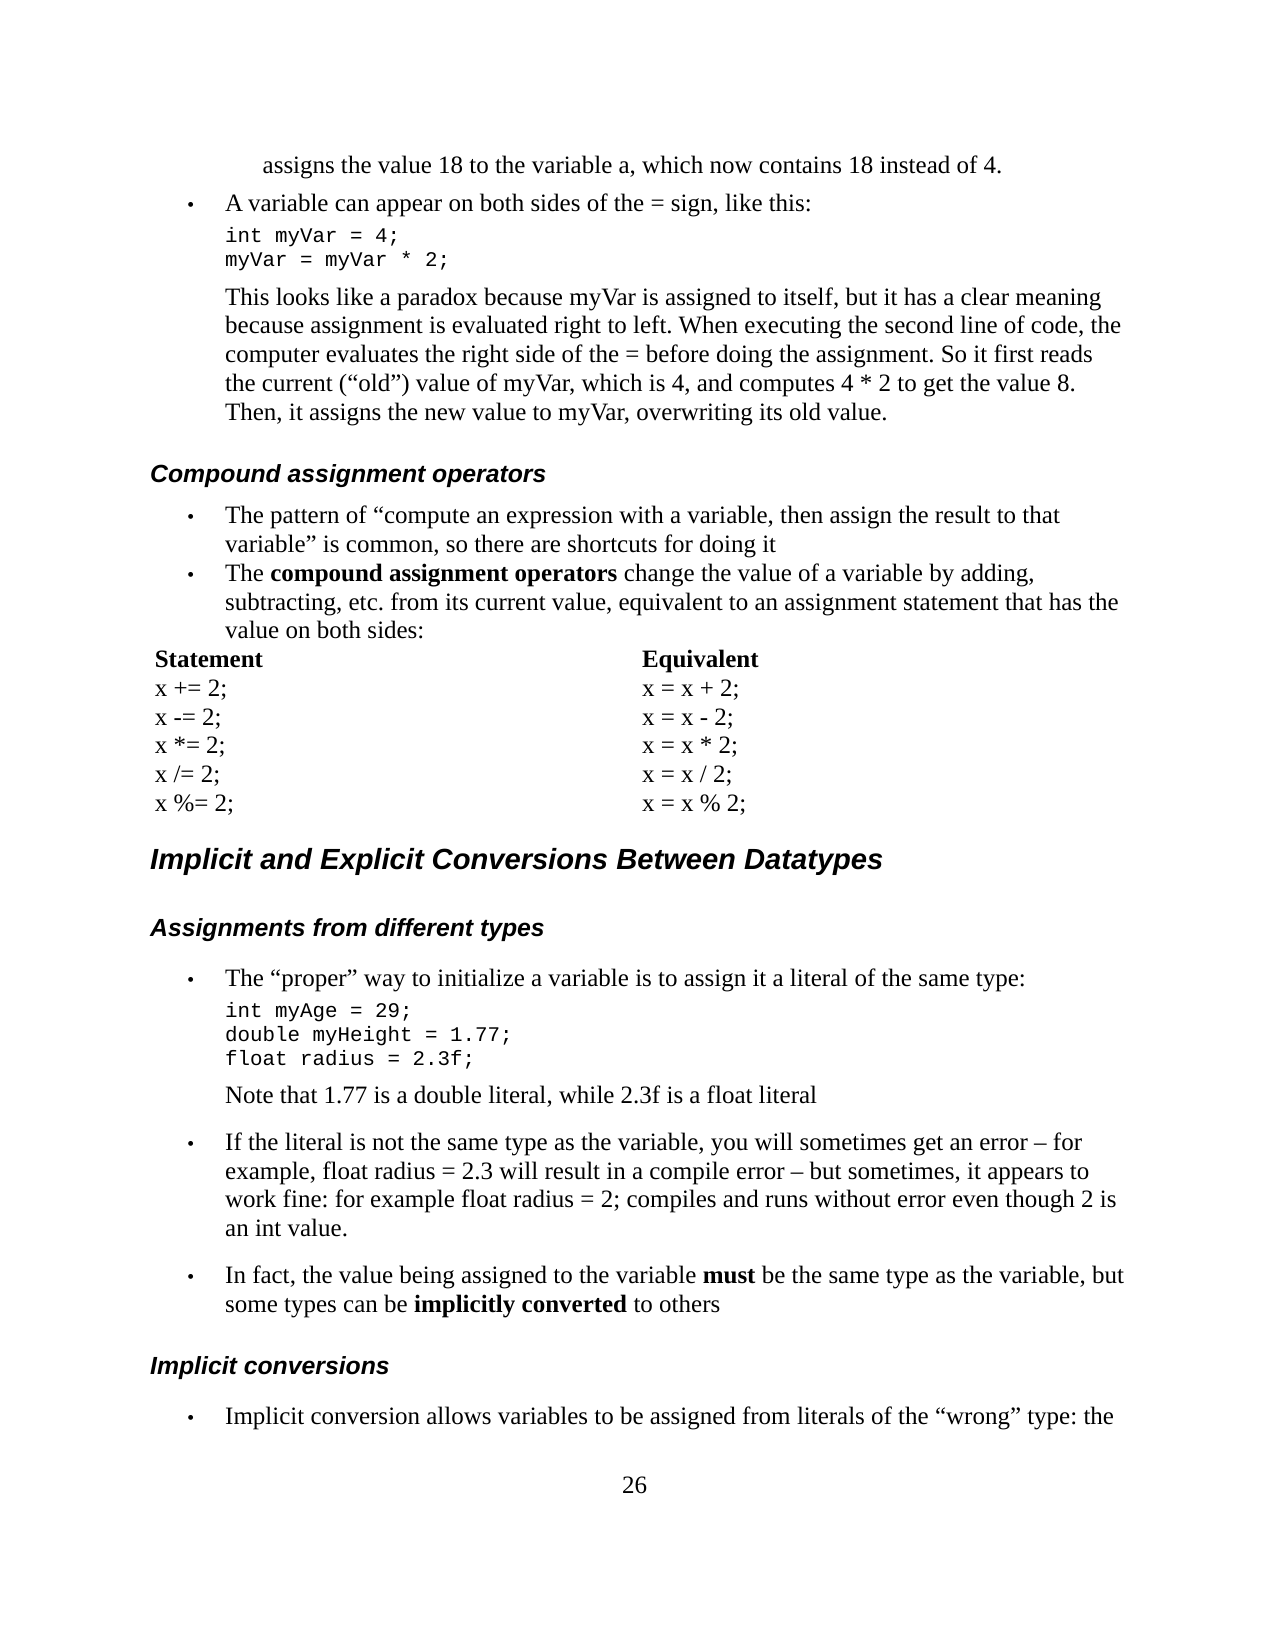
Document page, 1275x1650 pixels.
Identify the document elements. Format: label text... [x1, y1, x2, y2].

list int myAge = 29; [187, 1000, 1125, 1024]
table_cell x /= 2; [150, 759, 637, 788]
list myVar = myVar * 2; [187, 249, 1125, 273]
table_header Statement [150, 644, 637, 673]
table_cell x = x % 2; [638, 788, 1125, 817]
list float radius = 2.3f; [187, 1048, 1125, 1071]
table_cell x = x + 2; [638, 673, 1125, 702]
subtitle Assignments from different types [150, 913, 1125, 941]
table_cell x *= 2; [150, 730, 637, 759]
list Note that 1.77 is a double literal, while 2.3f is a float literal [187, 1080, 1125, 1109]
list The “proper” way to initialize a variable is to assign it a literal of the same type: [187, 963, 1125, 991]
table_cell x -= 2; [150, 702, 637, 730]
subtitle Implicit and Explicit Conversions Between Datatypes [150, 842, 1125, 875]
table_cell x += 2; [150, 673, 637, 702]
list This looks like a paradox because myVar is assigned to itself, but it has a clear meaning because assignment is evaluated right to left. When executing the second line of code, the computer evaluates the right side of the = before doing the assignment. So it first reads the current (“old”) value of myVar, which is 4, and computes 4 * 2 to get the value 8. Then, it assigns the new value to myVar, overwriting its old value. [187, 282, 1125, 425]
table_cell x = x / 2; [638, 759, 1125, 788]
subtitle Implicit conversions [150, 1351, 1125, 1380]
list Implicit conversion allows variables to be assigned from literals of the “wrong” type: the [187, 1401, 1125, 1430]
table_cell x %= 2; [150, 788, 637, 817]
subtitle Compound assignment operators [150, 459, 1125, 488]
table_cell x = x * 2; [638, 730, 1125, 759]
list In fact, the value being assigned to the variable must be the same type as the variable, but some types can be implicitly converted to others [187, 1260, 1125, 1317]
list The compound assignment operators change the value of a variable by adding, subtracting, etc. from its current value, equivalent to an assignment statement that has the value on both sides: [187, 558, 1125, 644]
list A variable can appear on both sides of the = sign, like this: [187, 188, 1125, 216]
list double myHeight = 1.77; [187, 1024, 1125, 1048]
table_cell x = x - 2; [638, 702, 1125, 730]
table_header Equivalent [638, 644, 1125, 673]
list If the literal is not the same type as the variable, you will sometimes get an error – for example, float radius = 2.3 will result in a compile error – but sometimes, it appears to work fine: for example float radius = 2; compiles and runs without error even though 2 is an int value. [187, 1127, 1125, 1242]
list assigns the value 18 to the variable a, which now contains 18 instead of 4. [225, 150, 1125, 179]
list The pattern of “compute an expression with a variable, then assign the result to that variable” is common, so there are shortcuts for doing it [187, 500, 1125, 558]
list int myVar = 4; [187, 225, 1125, 249]
